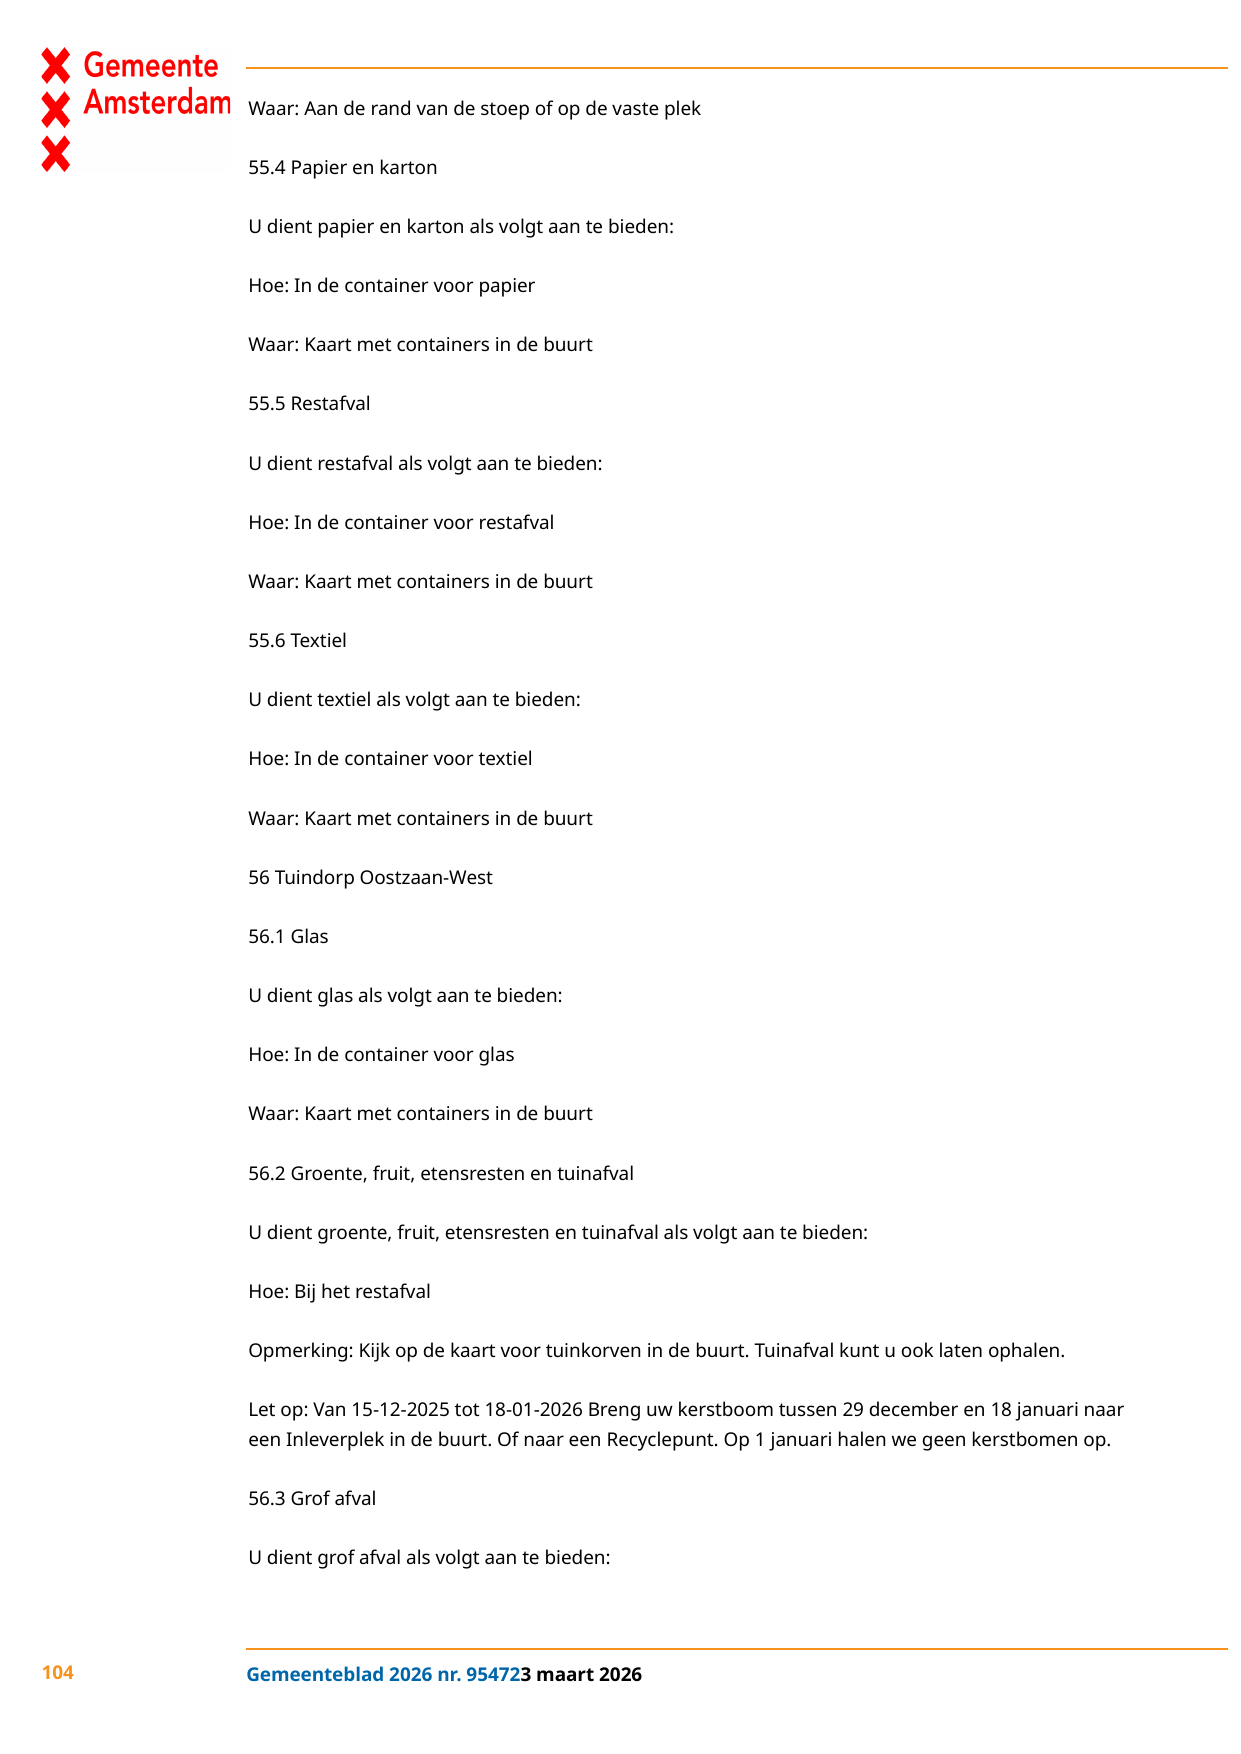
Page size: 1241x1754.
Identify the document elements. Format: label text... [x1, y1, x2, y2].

text 56.3 Grof afval [248, 1485, 1152, 1511]
text 56.1 Glas [248, 923, 1152, 949]
text U dient groente, fruit, etensresten en tuinafval als volgt aan te bieden: [248, 1219, 1152, 1245]
text 55.4 Papier en karton [248, 154, 1152, 180]
text Waar: Kaart met containers in de buurt [248, 331, 1152, 357]
text Let op: Van 15-12-2025 tot 18-01-2026 Breng uw kerstboom tussen 29 december en 18 januari naar een Inleverplek in de buurt. Of naar een Recyclepunt. Op 1 januari halen we geen kerstbomen op. [248, 1396, 1152, 1452]
text Waar: Kaart met containers in de buurt [248, 568, 1152, 594]
text Hoe: In de container voor textiel [248, 746, 1152, 771]
text 55.6 Textiel [248, 627, 1152, 653]
text 56 Tuindorp Oostzaan-West [248, 864, 1152, 890]
picture [41, 47, 231, 172]
text Hoe: In de container voor restafval [248, 509, 1152, 535]
text Hoe: Bij het restafval [248, 1278, 1152, 1304]
text Hoe: In de container voor papier [248, 272, 1152, 298]
text U dient papier en karton als volgt aan te bieden: [248, 213, 1152, 239]
text U dient textiel als volgt aan te bieden: [248, 686, 1152, 712]
text Hoe: In de container voor glas [248, 1041, 1152, 1067]
text Waar: Kaart met containers in de buurt [248, 805, 1152, 831]
text U dient glas als volgt aan te bieden: [248, 982, 1152, 1008]
text Opmerking: Kijk op de kaart voor tuinkorven in de buurt. Tuinafval kunt u ook laten ophalen. [248, 1337, 1152, 1363]
text U dient restafval als volgt aan te bieden: [248, 450, 1152, 476]
text 56.2 Groente, fruit, etensresten en tuinafval [248, 1160, 1152, 1186]
text 55.5 Restafval [248, 391, 1152, 416]
text Waar: Kaart met containers in de buurt [248, 1101, 1152, 1126]
text U dient grof afval als volgt aan te bieden: [248, 1544, 1152, 1570]
text Waar: Aan de rand van de stoep of op de vaste plek [248, 95, 1152, 121]
